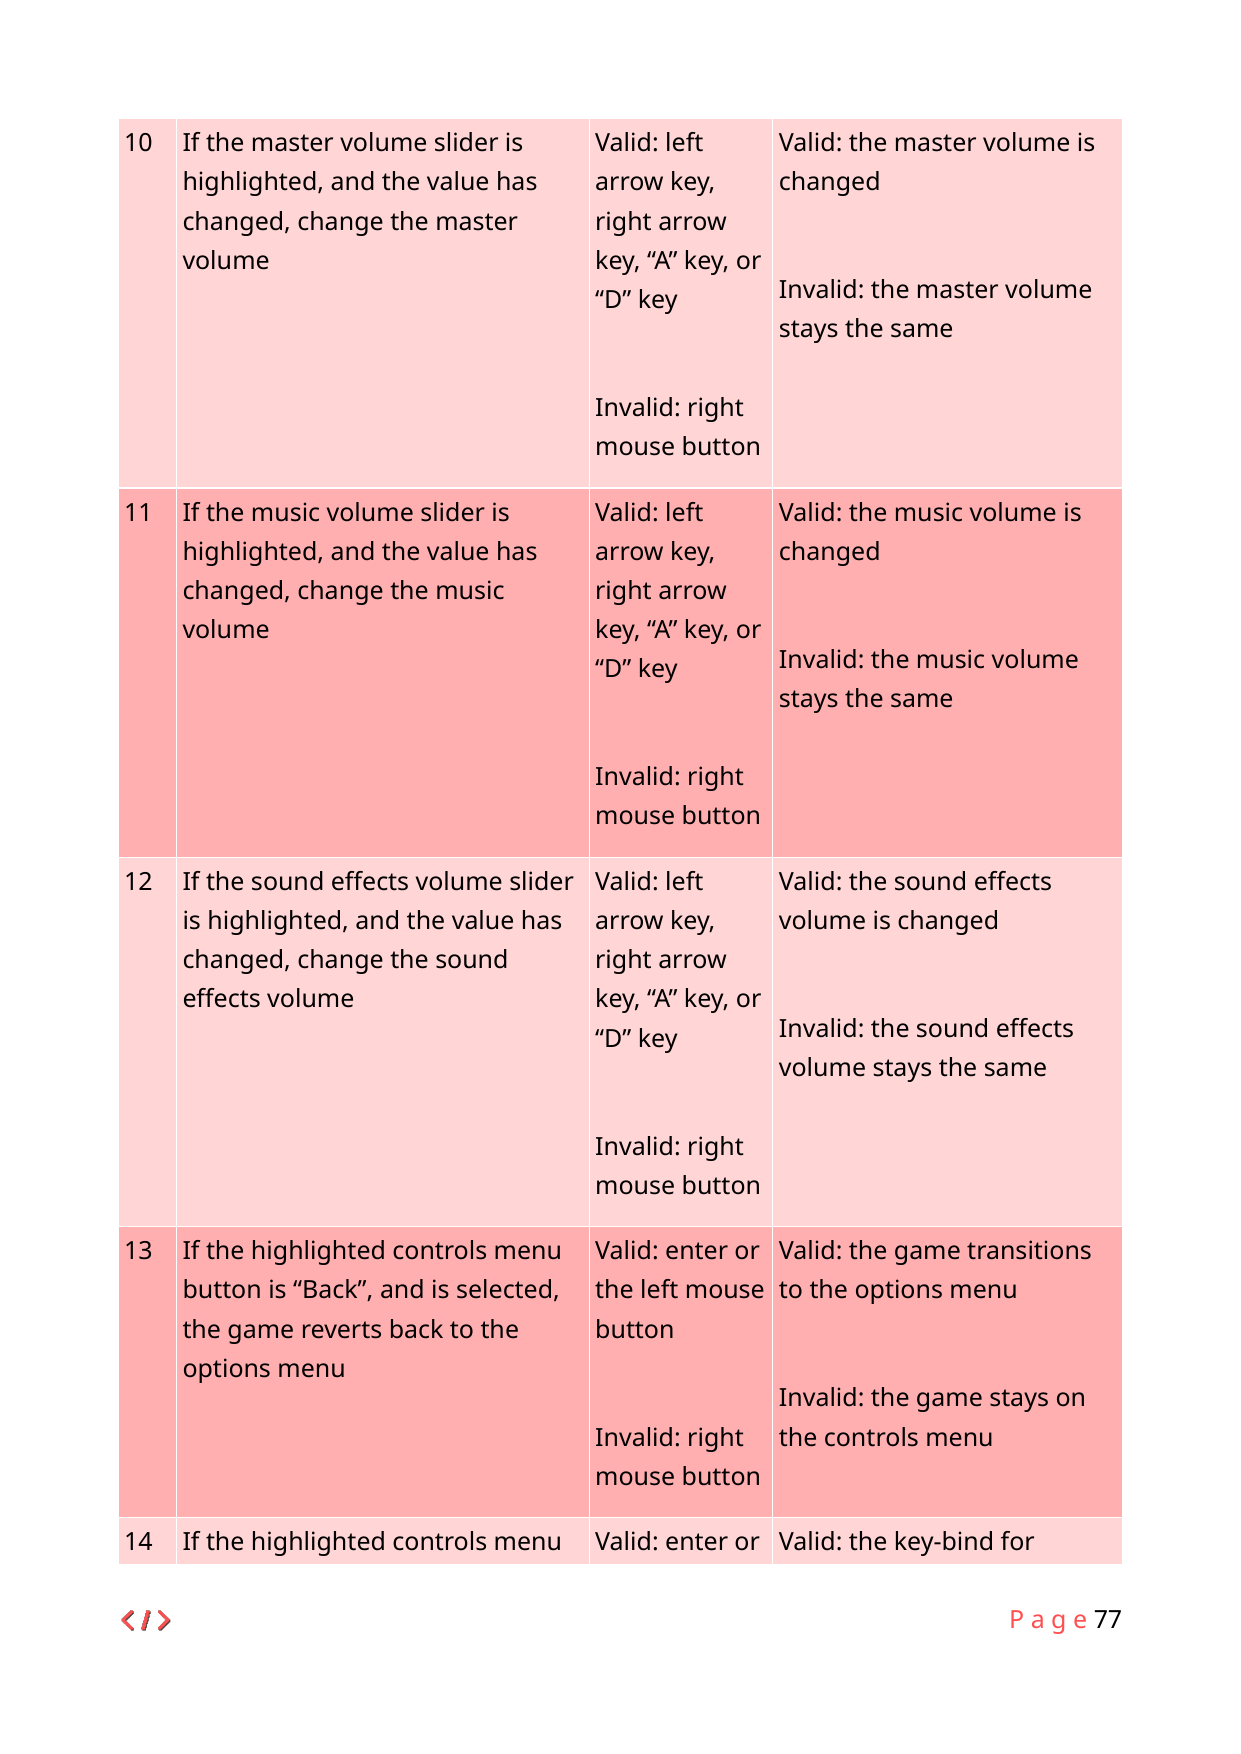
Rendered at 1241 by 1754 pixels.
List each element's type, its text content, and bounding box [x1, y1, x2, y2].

table_cell 10 [119, 119, 176, 487]
table_cell Valid: enter or the left mouse button Invalid: right mouse button [590, 1227, 772, 1517]
table_cell If the music volume slider is highlighted, and the value has changed, change the music volume [177, 489, 589, 857]
table_cell Valid: the key-bind for [773, 1518, 1122, 1564]
table_cell If the highlighted controls menu [177, 1518, 589, 1564]
table_cell 11 [119, 489, 176, 857]
table_cell If the master volume slider is highlighted, and the value has changed, change the master volume [177, 119, 589, 487]
table_cell 13 [119, 1227, 176, 1517]
table_cell Valid: left arrow key, right arrow key, “A” key, or “D” key Invalid: right mouse button [590, 489, 772, 857]
picture [116, 1591, 175, 1649]
table_cell Valid: the music volume is changed Invalid: the music volume stays the same [773, 489, 1122, 857]
table_cell Valid: the sound effects volume is changed Invalid: the sound effects volume stays the same [773, 858, 1122, 1226]
table_cell Valid: the master volume is changed Invalid: the master volume stays the same [773, 119, 1122, 487]
table_cell 14 [119, 1518, 176, 1564]
table_cell If the sound effects volume slider is highlighted, and the value has changed, change the sound effects volume [177, 858, 589, 1226]
table_cell Valid: left arrow key, right arrow key, “A” key, or “D” key Invalid: right mouse button [590, 858, 772, 1226]
table_cell 12 [119, 858, 176, 1226]
table_cell If the highlighted controls menu button is “Back”, and is selected, the game reverts back to the options menu [177, 1227, 589, 1517]
table_cell Valid: left arrow key, right arrow key, “A” key, or “D” key Invalid: right mouse button [590, 119, 772, 487]
table_cell Valid: enter or [590, 1518, 772, 1564]
table_cell Valid: the game transitions to the options menu Invalid: the game stays on the controls menu [773, 1227, 1122, 1517]
